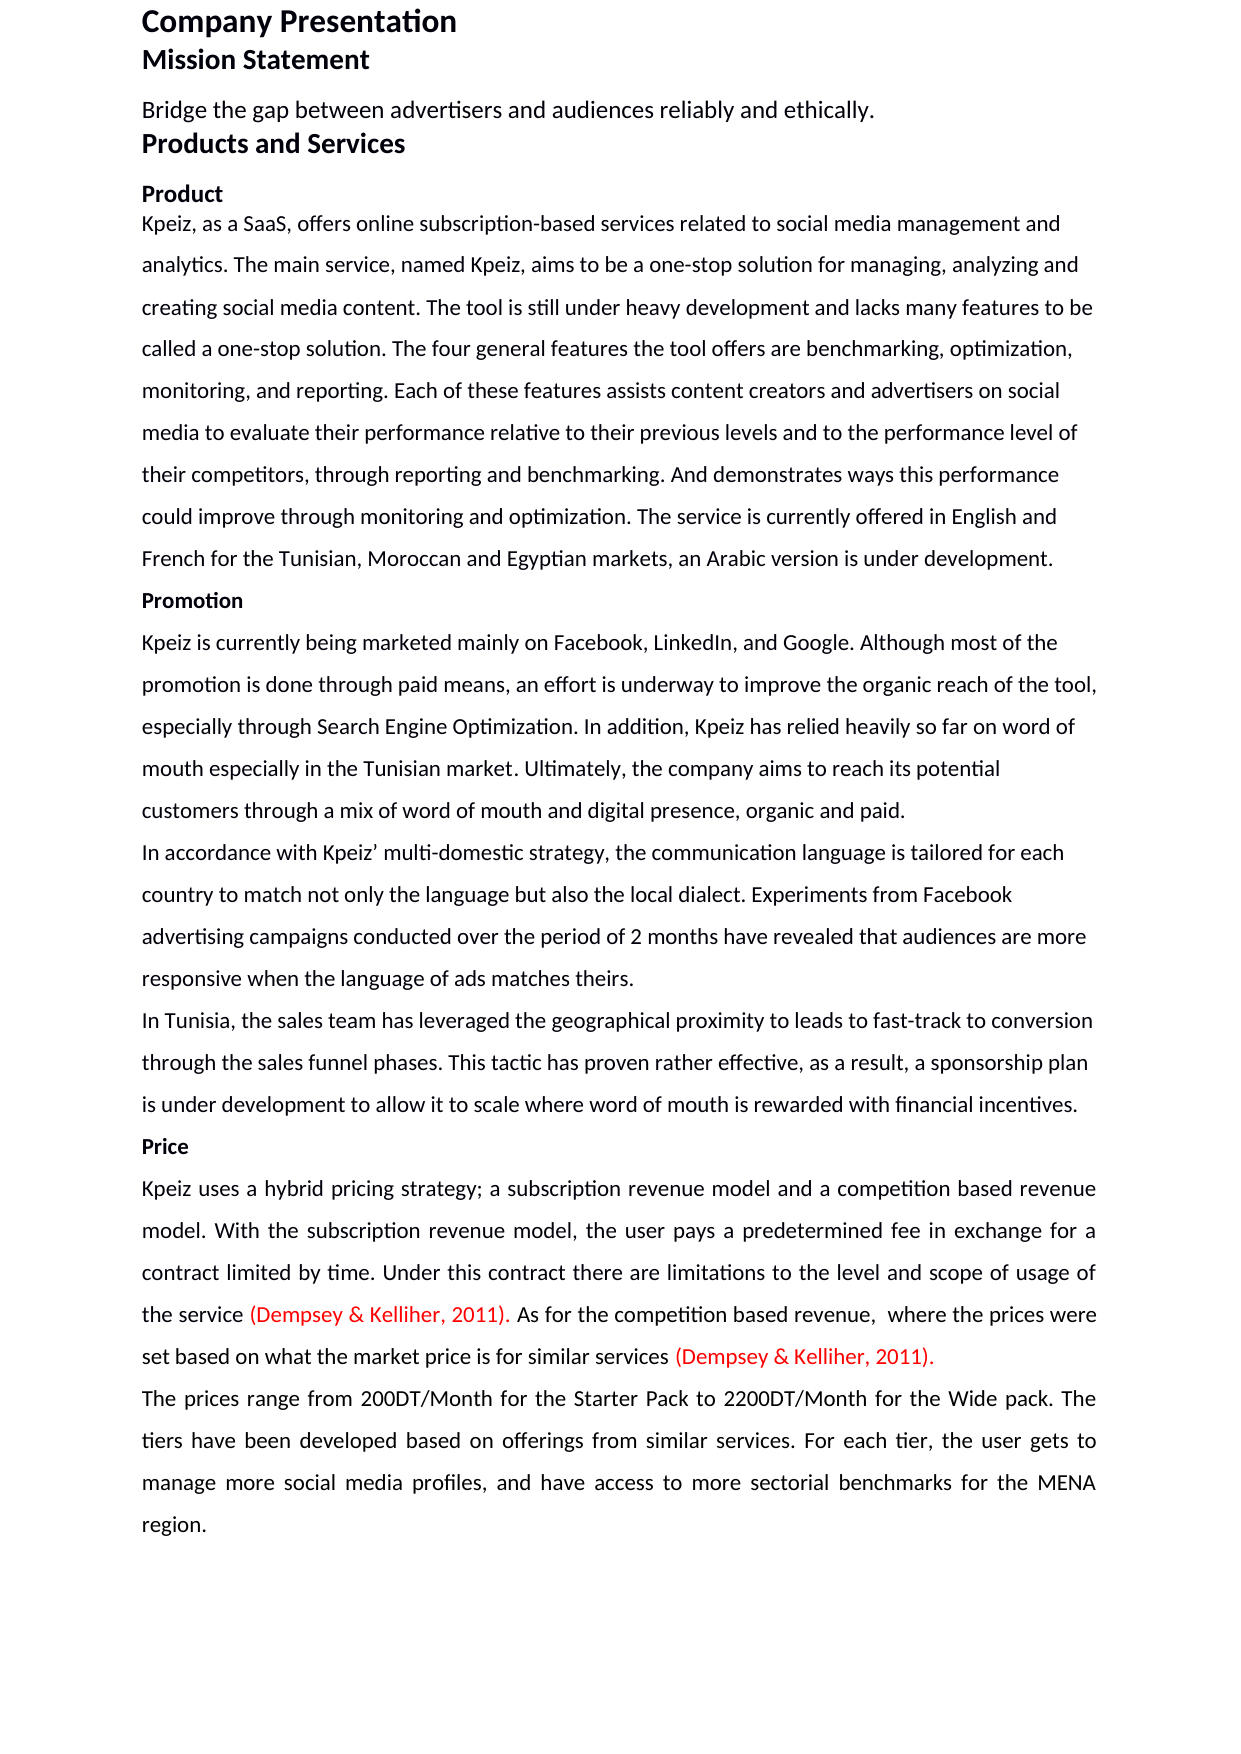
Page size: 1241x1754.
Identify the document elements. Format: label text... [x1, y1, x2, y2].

subtitle Company Presentation [142, 0, 1098, 41]
text Price [142, 1132, 1098, 1160]
text In accordance with Kpeiz’ multi-domestic strategy, the communication language is tailored for each country to match not only the language but also the local dialect. Experiments from Facebook advertising campaigns conducted over the period of 2 months have revealed that audiences are more responsive when the language of ads matches theirs. [142, 838, 1098, 992]
text Kpeiz, as a SaaS, offers online subscription-based services related to social media management and analytics. The main service, named Kpeiz, aims to be a one-stop solution for managing, analyzing and creating social media content. The tool is still under heavy development and lacks many features to be called a one-stop solution. The four general features the tool offers are benchmarking, optimization, monitoring, and reporting. Each of these features assists content creators and advertisers on social media to evaluate their performance relative to their previous levels and to the performance level of their competitors, through reporting and benchmarking. And demonstrates ways this performance could improve through monitoring and optimization. The service is currently offered in English and French for the Tunisian, Moroccan and Egyptian markets, an Arabic version is under development. [142, 209, 1098, 572]
text Kpeiz uses a hybrid pricing strategy; a subscription revenue model and a competition based revenue model. With the subscription revenue model, the user pays a predetermined fee in exchange for a contract limited by time. Under this contract there are limitations to the level and scope of usage of the service (Dempsey & Kelliher, 2011). As for the competition based revenue, where the prices were set based on what the market price is for similar services (Dempsey & Kelliher, 2011). [142, 1174, 1098, 1370]
text Product [142, 178, 1098, 209]
text In Tunisia, the sales team has leveraged the geographical proximity to leads to fast-track to conversion through the sales funnel phases. This tactic has proven rather effective, as a result, a sponsorship plan is under development to allow it to scale where word of mouth is rewarded with financial incentives. [142, 1006, 1098, 1118]
subtitle Mission Statement [142, 41, 1098, 76]
text Bridge the gap between advertisers and audiences reliably and ethically. [142, 94, 1098, 125]
text Kpeiz is currently being marketed mainly on Facebook, LinkedIn, and Google. Although most of the promotion is done through paid means, an effort is underway to improve the organic reach of the tool, especially through Search Engine Optimization. In addition, Kpeiz has relied heavily so far on word of mouth especially in the Tunisian market. Ultimately, the company aims to reach its potential customers through a mix of word of mouth and digital presence, organic and paid. [142, 628, 1098, 824]
text Promotion [142, 586, 1098, 614]
subtitle Products and Services [142, 125, 1098, 160]
text The prices range from 200DT/Month for the Starter Pack to 2200DT/Month for the Wide pack. The tiers have been developed based on offerings from similar services. For each tier, the user gets to manage more social media profiles, and have access to more sectorial benchmarks for the MENA region. [142, 1384, 1098, 1538]
